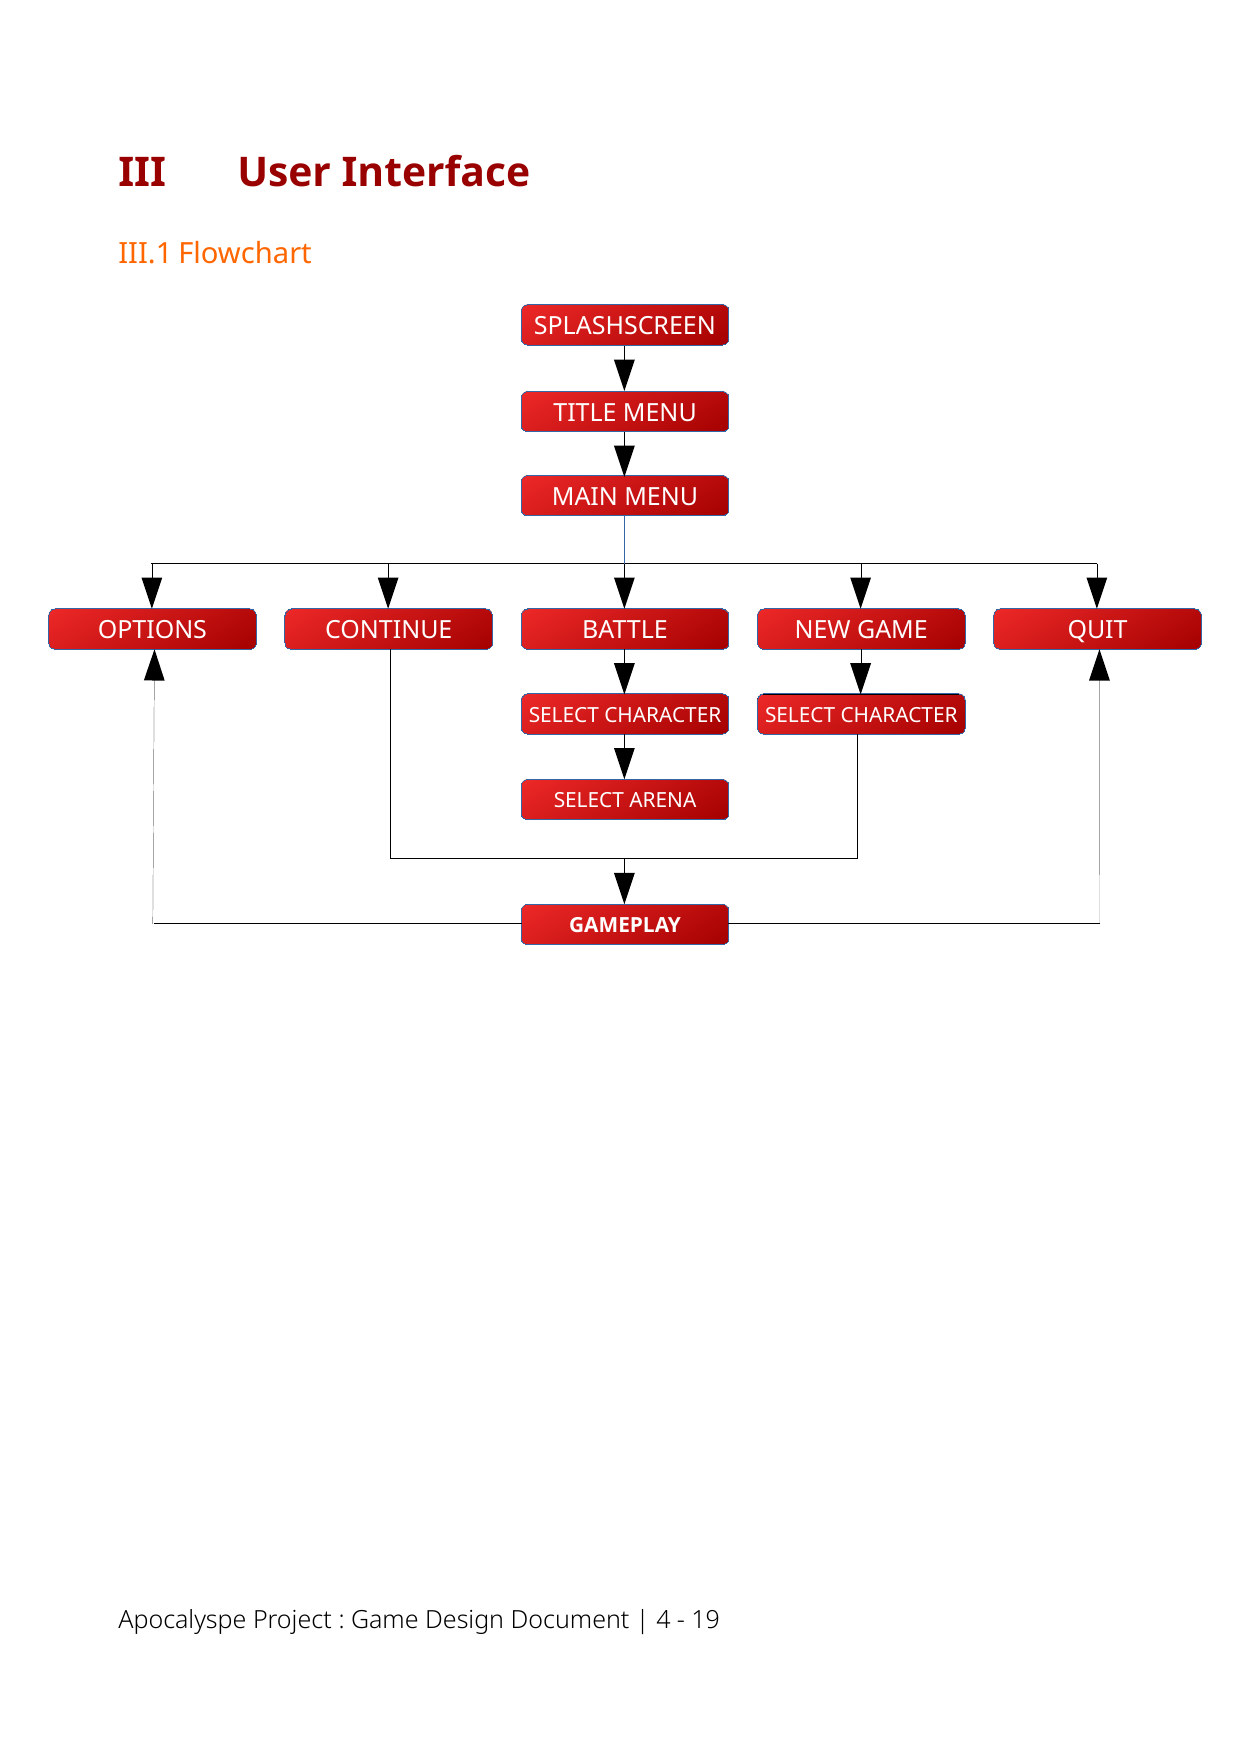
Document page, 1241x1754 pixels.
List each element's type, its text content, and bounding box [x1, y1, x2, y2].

subtitle Flowchart [118, 232, 1122, 272]
subtitle User Interface [118, 143, 1122, 199]
